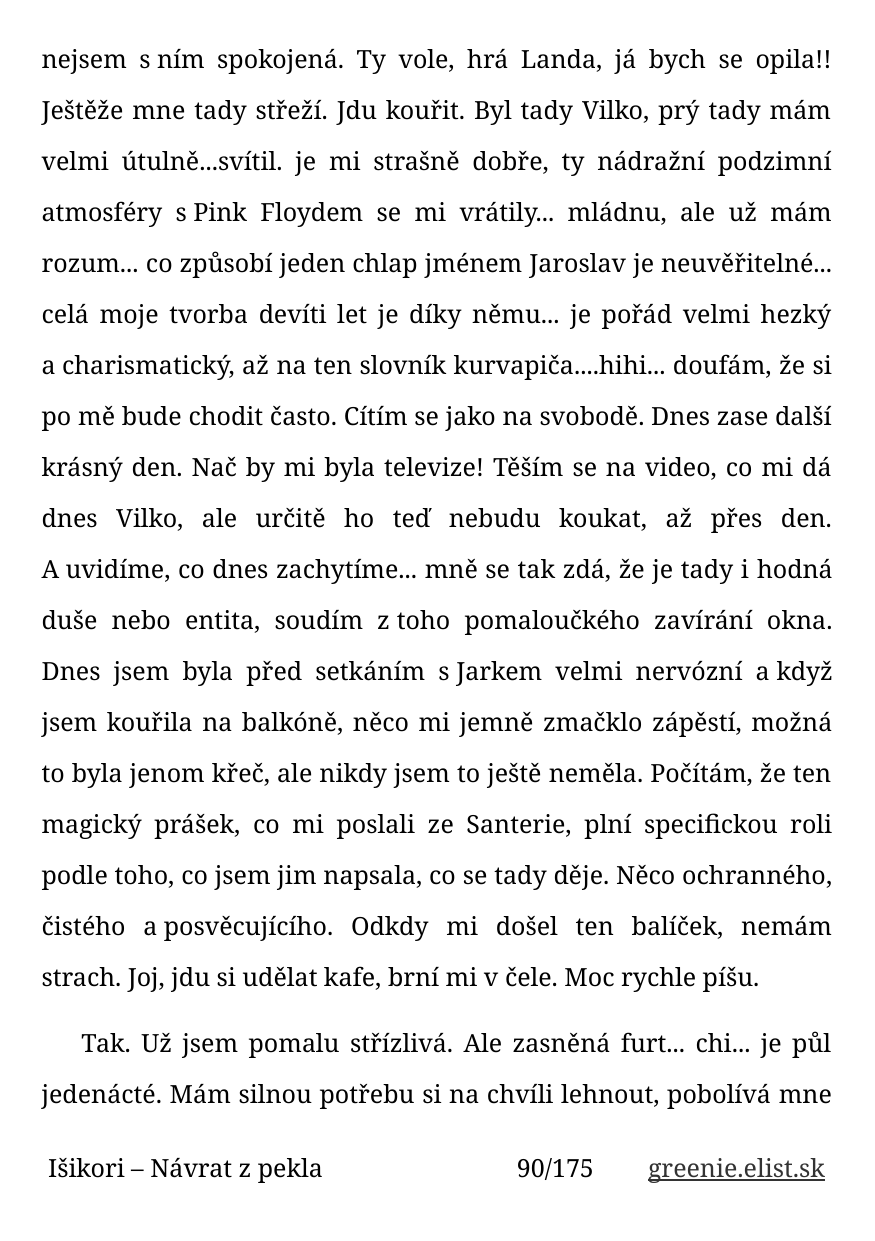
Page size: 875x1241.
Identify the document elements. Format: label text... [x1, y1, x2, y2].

text Tak. Už jsem pomalu střízlivá. Ale zasněná furt... chi... je půl jedenácté. Mám silnou potřebu si na chvíli lehnout, pobolívá mne [41, 1026, 833, 1111]
text nejsem s ním spokojená. Ty vole, hrá Landa, já bych se opila!! Ještěže mne tady střeží. Jdu kouřit. Byl tady Vilko, prý tady mám velmi útulně...svítil. je mi strašně dobře, ty nádražní podzimní atmosféry s Pink Floydem se mi vrátily... mládnu, ale už mám rozum... co způsobí jeden chlap jménem Jaroslav je neuvěřitelné... celá moje tvorba devíti let je díky němu... je pořád velmi hezký a charismatický, až na ten slovník kurvapiča....hihi... doufám, že si po mě bude chodit často. Cítím se jako na svobodě. Dnes zase další krásný den. Nač by mi byla televize! Těším se na video, co mi dá dnes Vilko, ale určitě ho teď nebudu koukat, až přes den. A uvidíme, co dnes zachytíme... mně se tak zdá, že je tady i hodná duše nebo entita, soudím z toho pomaloučkého zavírání okna. Dnes jsem byla před setkáním s Jarkem velmi nervózní a když jsem kouřila na balkóně, něco mi jemně zmačklo zápěstí, možná to byla jenom křeč, ale nikdy jsem to ještě neměla. Počítám, že ten magický prášek, co mi poslali ze Santerie, plní specifickou roli podle toho, co jsem jim napsala, co se tady děje. Něco ochranného, čistého a posvěcujícího. Odkdy mi došel ten balíček, nemám strach. Joj, jdu si udělat kafe, brní mi v čele. Moc rychle píšu. [41, 41, 833, 994]
